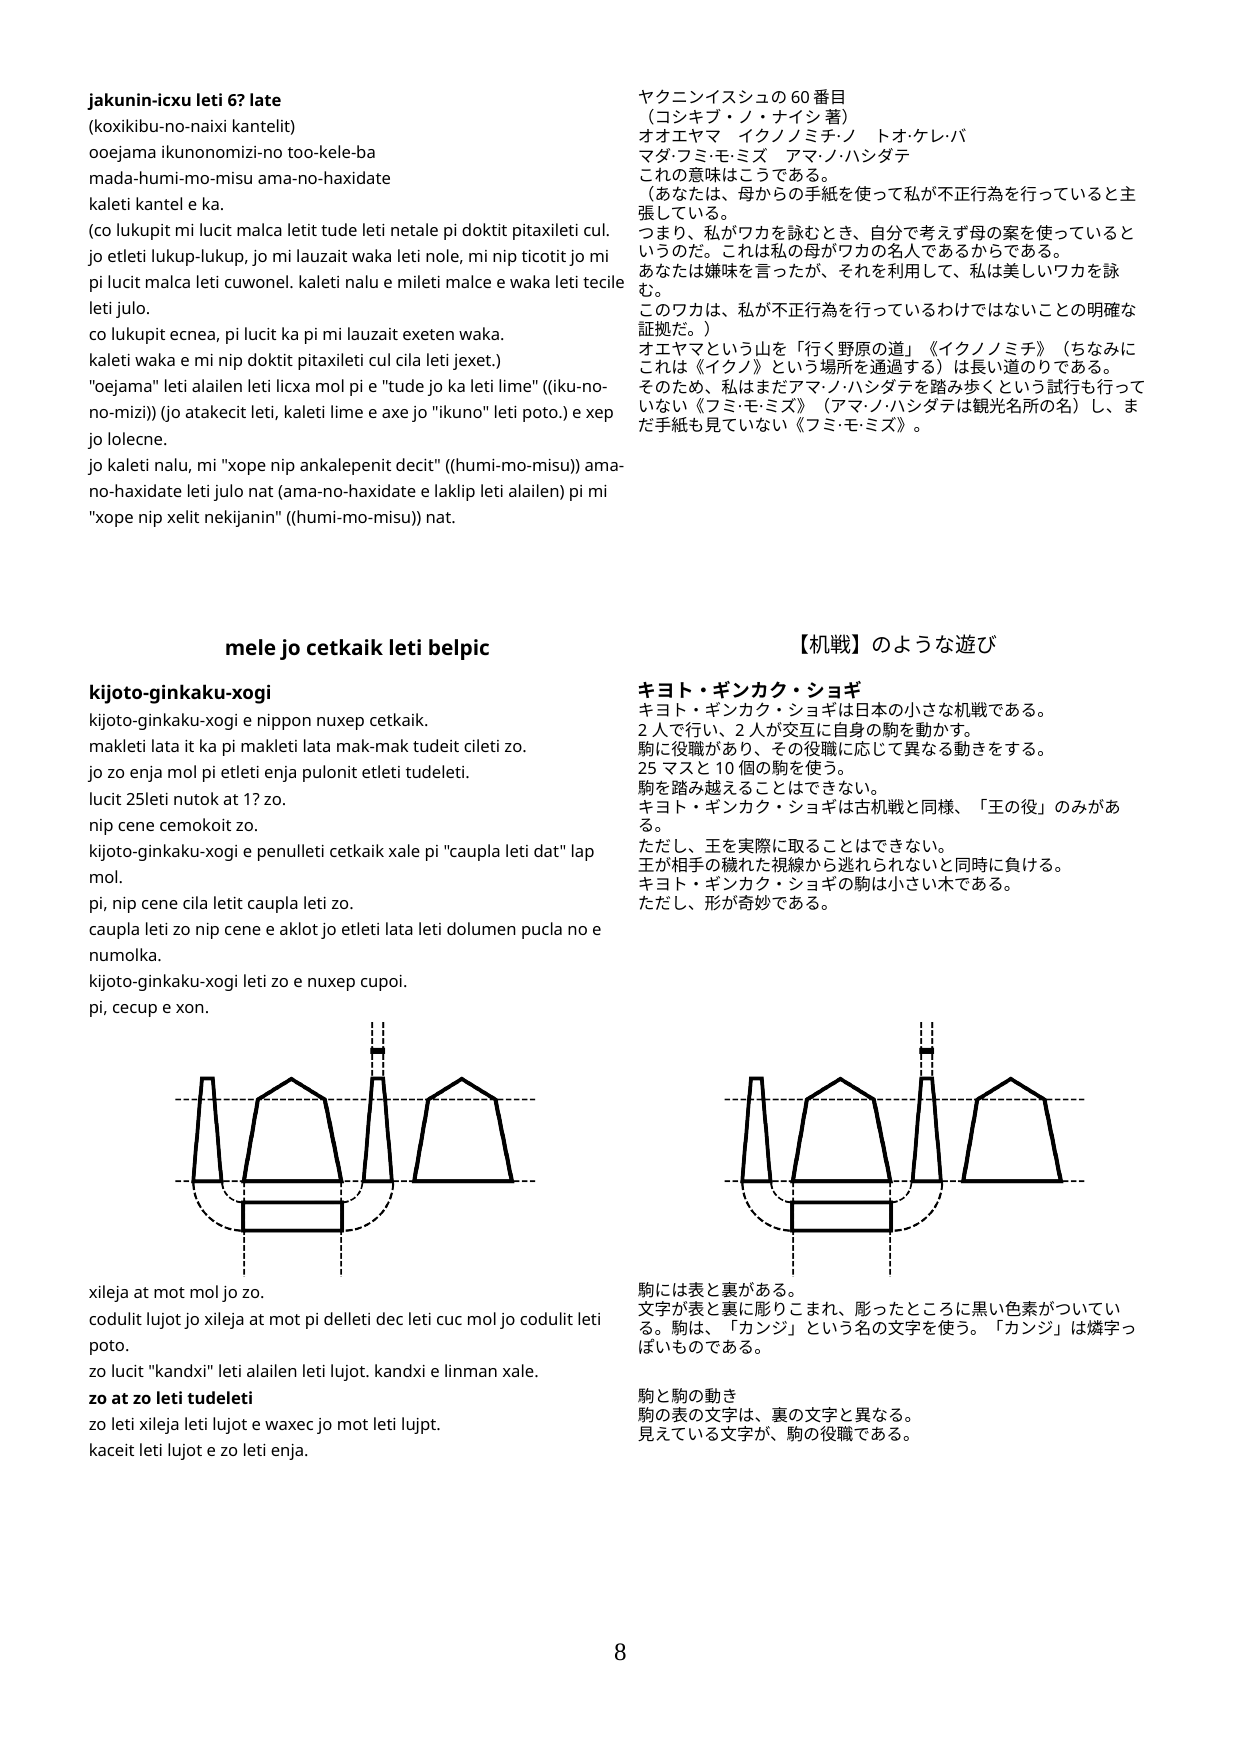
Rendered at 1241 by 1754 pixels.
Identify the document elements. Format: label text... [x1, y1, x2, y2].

table_cell [626, 1387, 638, 1479]
table_cell 駒と駒の動き 駒の表の文字は、裏の文字と異なる。 見えている文字が、駒の役職である。 [638, 1387, 1152, 1479]
table_cell 【机戦】のような遊び [638, 633, 1152, 680]
table_cell kijoto-ginkaku-xogi kijoto-ginkaku-xogi e nippon nuxep cetkaik. makleti lata it ka pi makleti lata mak-mak tudeit cileti zo. jo zo enja mol pi etleti enja pulonit etleti tudeleti. lucit 25leti nutok at 1? zo. nip cene cemokoit zo. kijoto-ginkaku-xogi e penulleti cetkaik xale pi "caupla leti dat" lap mol. pi, nip cene cila letit caupla leti zo. caupla leti zo nip cene e aklot jo etleti lata leti dolumen pucla no e numolka. kijoto-ginkaku-xogi leti zo e nuxep cupoi. pi, cecup e xon. [89, 680, 626, 1021]
table_cell 駒には表と裏がある。 文字が表と裏に彫りこまれ、彫ったところに黒い色素がついている。駒は、「カンジ」という名の文字を使う。「カンジ」は燐字っぽいものである。 [638, 1281, 1152, 1387]
table_cell [626, 89, 638, 531]
picture [175, 1022, 536, 1277]
table_cell xileja at mot mol jo zo. codulit lujot jo xileja at mot pi delleti dec leti cuc mol jo codulit leti poto. zo lucit "kandxi" leti alailen leti lujot. kandxi e linman xale. [89, 1281, 626, 1387]
picture [724, 1022, 1085, 1277]
table_cell [626, 1021, 638, 1281]
table_cell ヤクニンイスシュの60番目 （コシキブ・ノ・ナイシ 著） オオエヤマ イクノノミチ·ノ トオ·ケレ·バ マダ·フミ·モ·ミズ アマ·ノ·ハシダテ これの意味はこうである。 （あなたは、母からの手紙を使って私が不正行為を行っていると主張している。 つまり、私がワカを詠むとき、自分で考えず母の案を使っているというのだ。これは私の母がワカの名人であるからである。 あなたは嫌味を言ったが、それを利用して、私は美しいワカを詠む。 このワカは、私が不正行為を行っているわけではないことの明確な証拠だ。） オエヤマという山を「行く野原の道」《イクノノミチ》（ちなみにこれは《イクノ》という場所を通過する）は長い道のりである。 そのため、私はまだアマ·ノ·ハシダテを踏み歩くという試行も行っていない《フミ·モ·ミズ》（アマ·ノ·ハシダテは観光名所の名）し、まだ手紙も見ていない《フミ·モ·ミズ》。 [638, 89, 1152, 531]
table_cell [89, 1021, 626, 1281]
table_cell [626, 1281, 638, 1387]
table_cell キヨト・ギンカク・ショギ キヨト・ギンカク・ショギは日本の小さな机戦である。 2 人で行い、2 人が交互に自身の駒を動かす。 駒に役職があり、その役職に応じて異なる動きをする。 25 マスと 10 個の駒を使う。 駒を踏み越えることはできない。 キヨト・ギンカク・ショギは古机戦と同様、「王の役」のみがある。 ただし、王を実際に取ることはできない。 王が相手の穢れた視線から逃れられないと同時に負ける。 キヨト・ギンカク・ショギの駒は小さい木である。 ただし、形が奇妙である。 [638, 680, 1152, 1021]
table_cell [638, 531, 1152, 633]
table_cell jakunin-icxu leti 6? late (koxikibu-no-naixi kantelit) ooejama ikunonomizi-no too-kele-ba mada-humi-mo-misu ama-no-haxidate kaleti kantel e ka. (co lukupit mi lucit malca letit tude leti netale pi doktit pitaxileti cul. jo etleti lukup-lukup, jo mi lauzait waka leti nole, mi nip ticotit jo mi pi lucit malca leti cuwonel. kaleti nalu e mileti malce e waka leti tecile leti julo. co lukupit ecnea, pi lucit ka pi mi lauzait exeten waka. kaleti waka e mi nip doktit pitaxileti cul cila leti jexet.) "oejama" leti alailen leti licxa mol pi e "tude jo ka leti lime" ((iku-no-no-mizi)) (jo atakecit leti, kaleti lime e axe jo "ikuno" leti poto.) e xep jo lolecne. jo kaleti nalu, mi "xope nip ankalepenit decit" ((humi-mo-misu)) ama-no-haxidate leti julo nat (ama-no-haxidate e laklip leti alailen) pi mi "xope nip xelit nekijanin" ((humi-mo-misu)) nat. [89, 89, 626, 531]
table_cell [626, 531, 638, 633]
table_cell [638, 1021, 1152, 1281]
table_cell [89, 531, 626, 633]
table_cell [626, 680, 638, 1021]
table_cell zo at zo leti tudeleti zo leti xileja leti lujot e waxec jo mot leti lujpt. kaceit leti lujot e zo leti enja. [89, 1387, 626, 1479]
table_cell mele jo cetkaik leti belpic [89, 633, 626, 680]
table_cell [626, 633, 638, 680]
